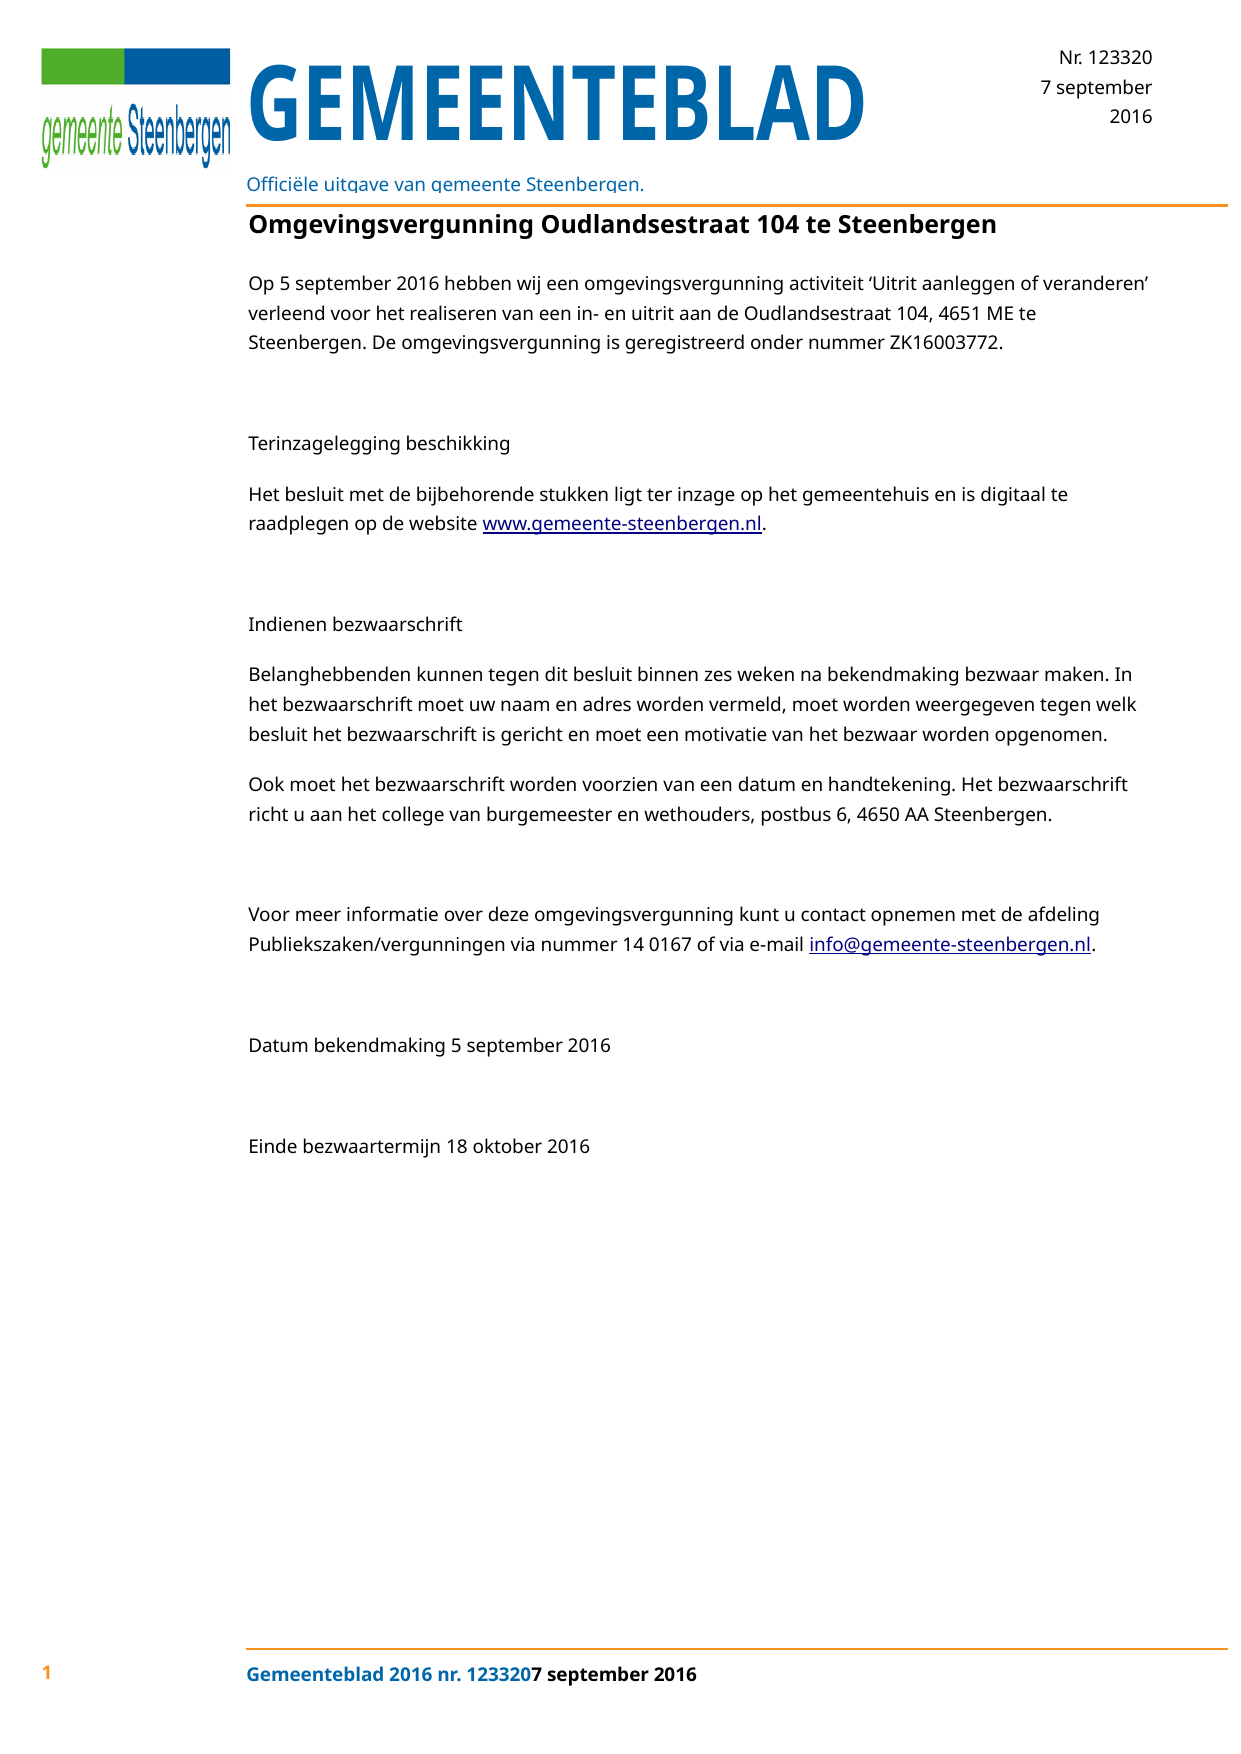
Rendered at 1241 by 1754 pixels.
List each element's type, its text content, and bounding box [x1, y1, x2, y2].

text Datum bekendmaking 5 september 2016 [248, 1032, 1152, 1058]
text Einde bezwaartermijn 18 oktober 2016 [248, 1133, 1152, 1158]
text Voor meer informatie over deze omgevingsvergunning kunt u contact opnemen met de afdeling Publiekszaken/vergunningen via nummer 14 0167 of via e-mail info@gemeente-steenbergen.nl. [248, 902, 1152, 957]
text Op 5 september 2016 hebben wij een omgevingsvergunning activiteit ‘Uitrit aanleggen of veranderen’ verleend voor het realiseren van een in- en uitrit aan de Oudlandsestraat 104, 4651 ME te Steenbergen. De omgevingsvergunning is geregistreerd onder nummer ZK16003772. [248, 270, 1152, 355]
text Terinzagelegging beschikking [248, 430, 1152, 456]
text Indienen bezwaarschrift [248, 611, 1152, 637]
picture [41, 47, 231, 172]
text Het besluit met de bijbehorende stukken ligt ter inzage op het gemeentehuis en is digitaal te raadplegen op de website www.gemeente-steenbergen.nl. [248, 481, 1152, 536]
text Belanghebbenden kunnen tegen dit besluit binnen zes weken na bekendmaking bezwaar maken. In het bezwaarschrift moet uw naam en adres worden vermeld, moet worden weergegeven tegen welk besluit het bezwaarschrift is gericht en moet een motivatie van het bezwaar worden opgenomen. [248, 662, 1152, 746]
text Ook moet het bezwaarschrift worden voorzien van een datum en handtekening. Het bezwaarschrift richt u aan het college van burgemeester en wethouders, postbus 6, 4650 AA Steenbergen. [248, 771, 1152, 826]
text Omgevingsvergunning Oudlandsestraat 104 te Steenbergen [248, 207, 1152, 241]
